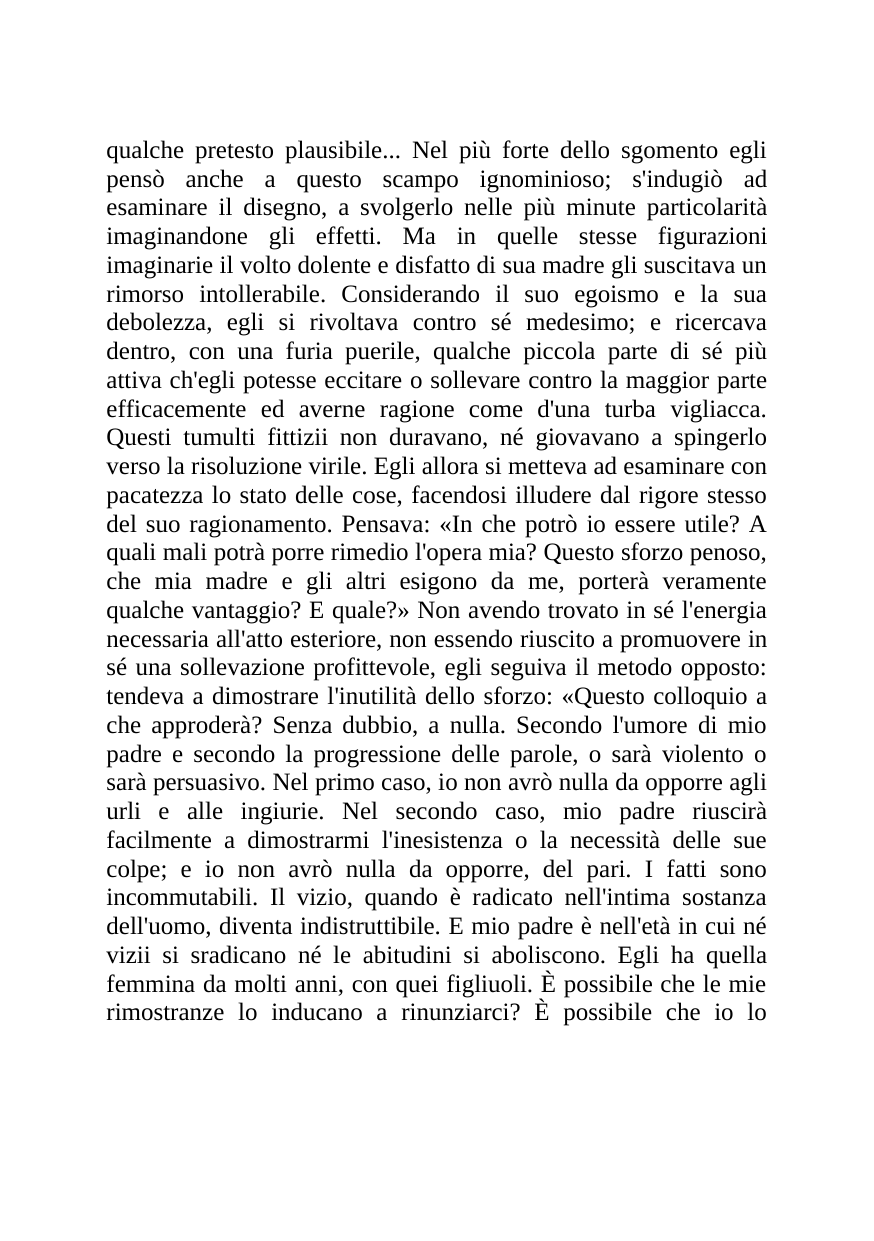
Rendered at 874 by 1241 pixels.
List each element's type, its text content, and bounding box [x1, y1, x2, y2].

text qualche pretesto plausibile... Nel più forte dello sgomento egli pensò anche a questo scampo ignominioso; s'indugiò ad esaminare il disegno, a svolgerlo nelle più minute particolarità imaginandone gli effetti. Ma in quelle stesse figurazioni imaginarie il volto dolente e disfatto di sua madre gli suscitava un rimorso intollerabile. Considerando il suo egoismo e la sua debolezza, egli si rivoltava contro sé medesimo; e ricercava dentro, con una furia puerile, qualche piccola parte di sé più attiva ch'egli potesse eccitare o sollevare contro la maggior parte efficacemente ed averne ragione come d'una turba vigliacca. Questi tumulti fittizii non duravano, né giovavano a spingerlo verso la risoluzione virile. Egli allora si metteva ad esaminare con pacatezza lo stato delle cose, facendosi illudere dal rigore stesso del suo ragionamento. Pensava: «In che potrò io essere utile? A quali mali potrà porre rimedio l'opera mia? Questo sforzo penoso, che mia madre e gli altri esigono da me, porterà veramente qualche vantaggio? E quale?» Non avendo trovato in sé l'energia necessaria all'atto esteriore, non essendo riuscito a promuovere in sé una sollevazione profittevole, egli seguiva il metodo opposto: tendeva a dimostrare l'inutilità dello sforzo: «Questo colloquio a che approderà? Senza dubbio, a nulla. Secondo l'umore di mio padre e secondo la progressione delle parole, o sarà violento o sarà persuasivo. Nel primo caso, io non avrò nulla da opporre agli urli e alle ingiurie. Nel secondo caso, mio padre riuscirà facilmente a dimostrarmi l'inesistenza o la necessità delle sue colpe; e io non avrò nulla da opporre, del pari. I fatti sono incommutabili. Il vizio, quando è radicato nell'intima sostanza dell'uomo, diventa indistruttibile. E mio padre è nell'età in cui né vizii si sradicano né le abitudini si aboliscono. Egli ha quella femmina da molti anni, con quei figliuoli. È possibile che le mie rimostranze lo inducano a rinunziarci? È possibile che io lo [106, 135, 768, 1026]
